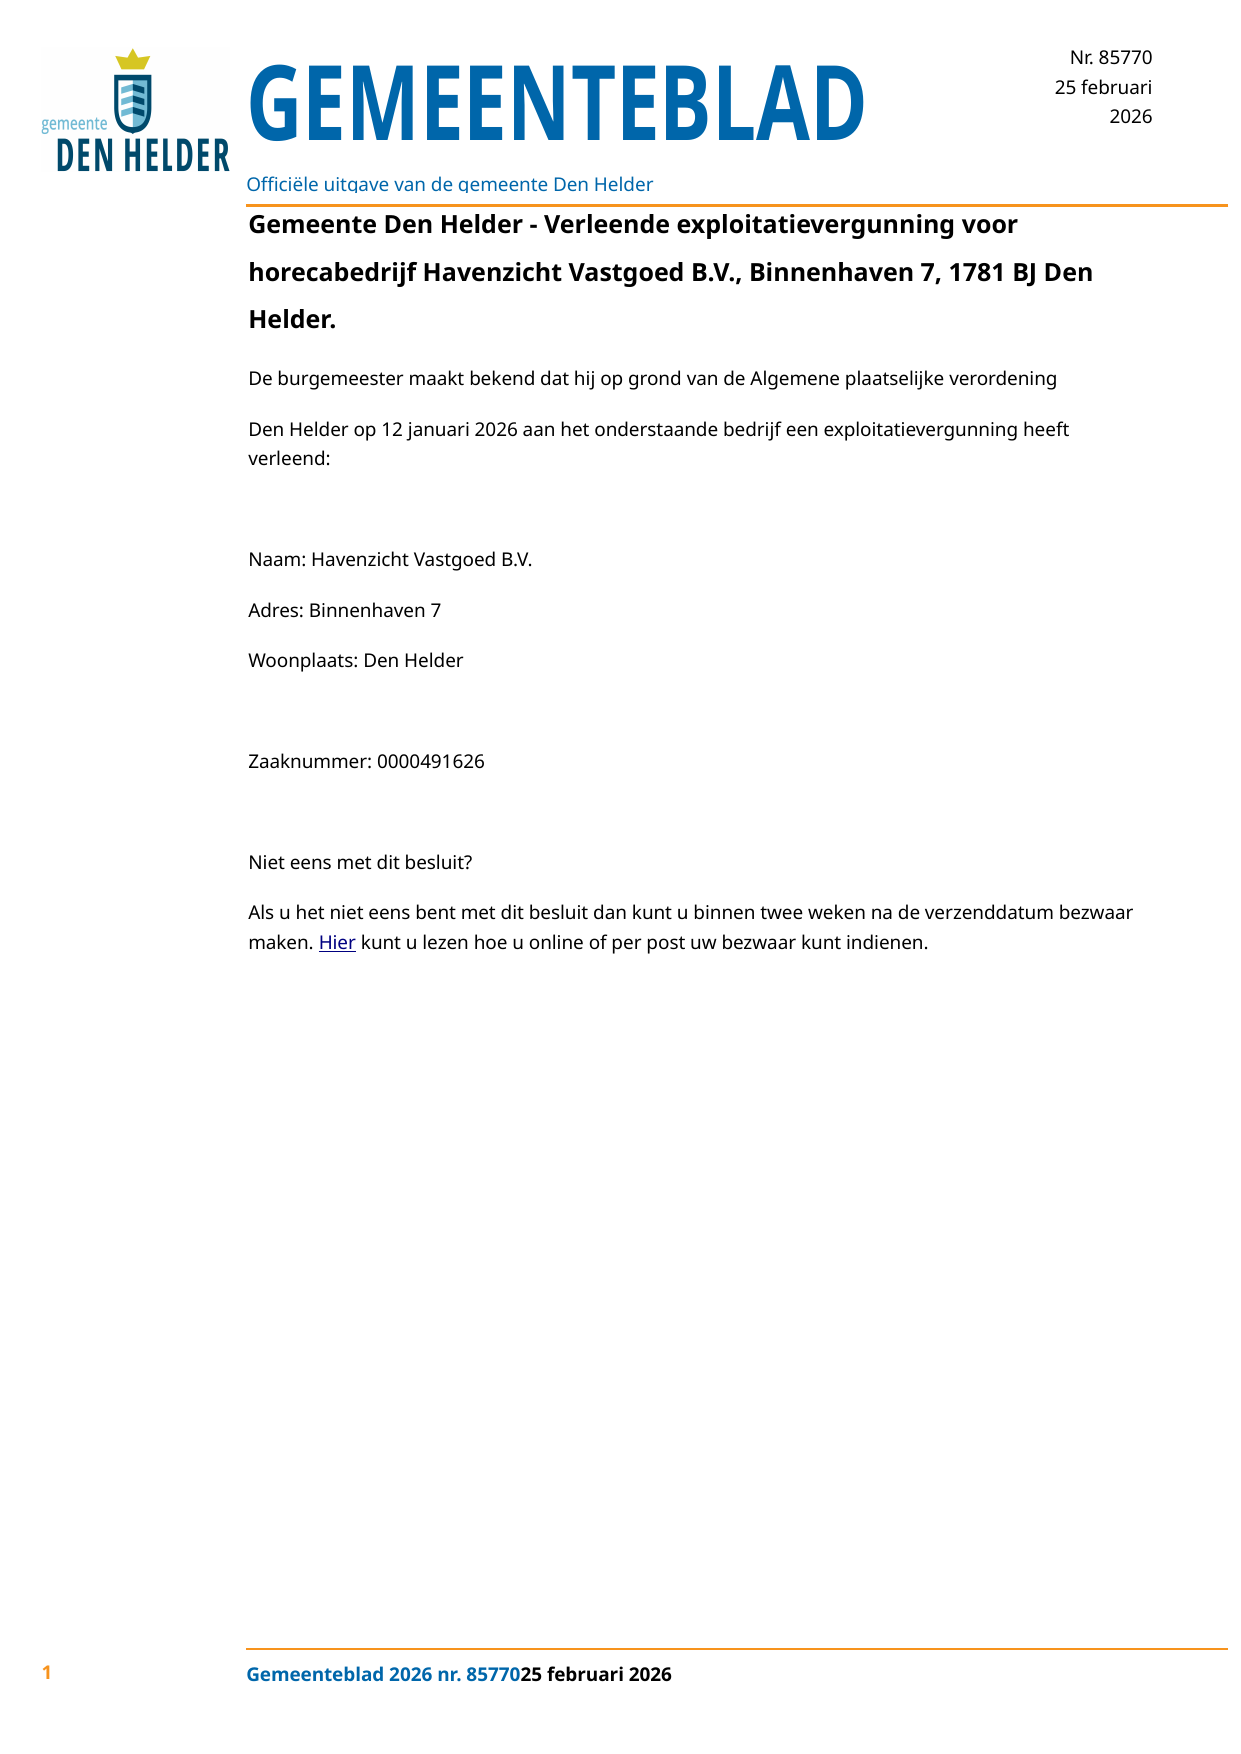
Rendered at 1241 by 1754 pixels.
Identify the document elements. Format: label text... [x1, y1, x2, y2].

text Den Helder op 12 januari 2026 aan het onderstaande bedrijf een exploitatievergunning heeft verleend: [248, 416, 1152, 471]
text Zaaknummer: 0000491626 [248, 748, 1152, 774]
text Adres: Binnenhaven 7 [248, 597, 1152, 622]
picture [130, 157, 135, 172]
picture [220, 160, 224, 172]
picture [41, 47, 231, 172]
text Als u het niet eens bent met dit besluit dan kunt u binnen twee weken na de verzenddatum bezwaar maken. Hier kunt u lezen hoe u online of per post uw bezwaar kunt indienen. [248, 899, 1152, 954]
text De burgemeester maakt bekend dat hij op grond van de Algemene plaatselijke verordening [248, 366, 1152, 391]
text Niet eens met dit besluit? [248, 849, 1152, 874]
picture [100, 154, 106, 172]
text Woonplaats: Den Helder [248, 647, 1152, 673]
text Gemeente Den Helder - Verleende exploitatievergunning voor horecabedrijf Havenzicht Vastgoed B.V., Binnenhaven 7, 1781 BJ Den Helder. [248, 207, 1152, 336]
text Naam: Havenzicht Vastgoed B.V. [248, 546, 1152, 572]
picture [63, 144, 68, 165]
picture [182, 144, 187, 165]
